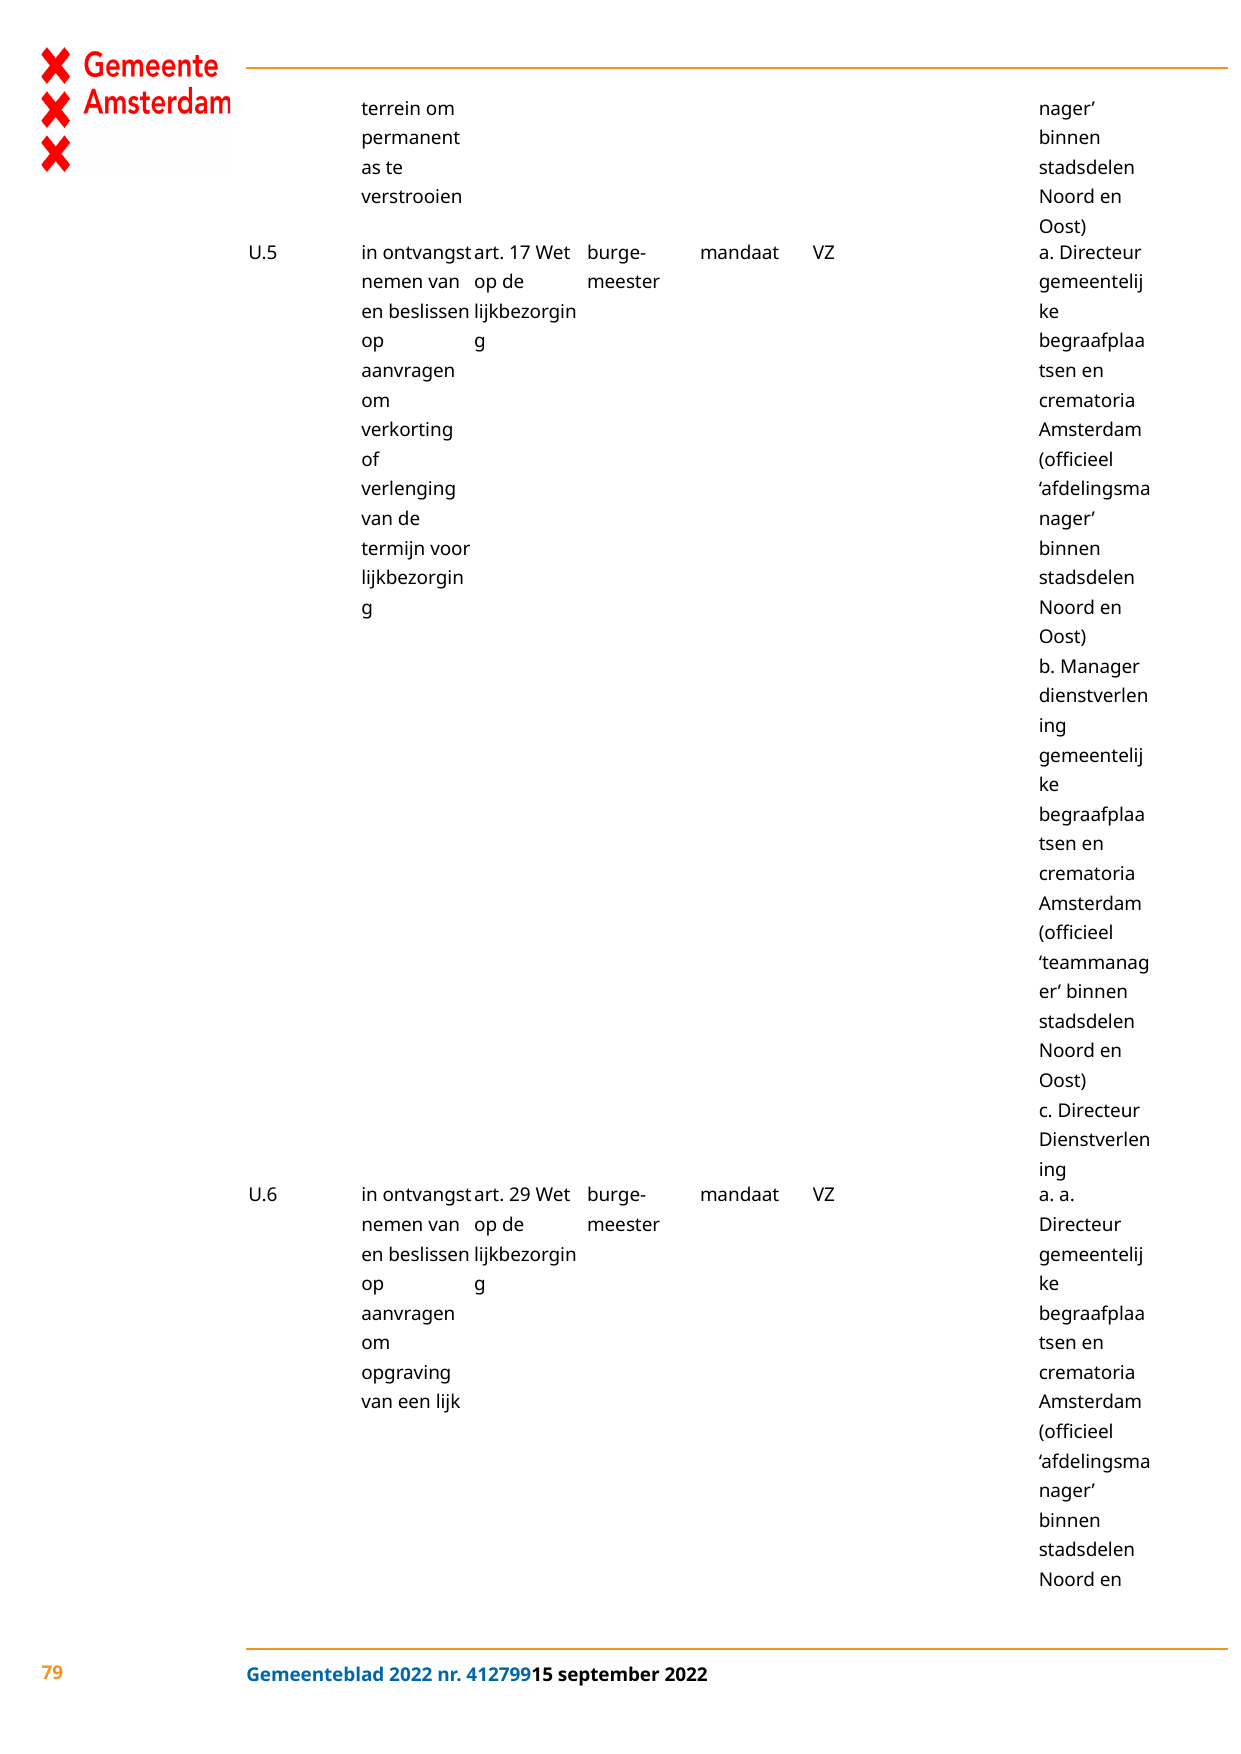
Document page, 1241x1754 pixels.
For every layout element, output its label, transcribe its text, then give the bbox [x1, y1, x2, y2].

table_cell terrein om permanent as te verstrooien [361, 95, 474, 239]
table_cell mandaat [700, 1182, 813, 1592]
table_cell [474, 95, 587, 239]
table_cell [926, 95, 1038, 239]
table_cell [587, 95, 700, 239]
table_cell VZ [813, 1182, 926, 1592]
table_cell mandaat [700, 239, 813, 1182]
table_cell VZ [813, 239, 926, 1182]
table_cell [926, 1182, 1038, 1592]
table_cell art. 17 Wet op de lijkbezorging [474, 239, 587, 1182]
table_cell in ontvangst nemen van en beslissen op aanvragen om verkorting of verlenging van de termijn voor lijkbezorging [361, 239, 474, 1182]
table_cell burge-meester [587, 1182, 700, 1592]
table_cell a. Directeur gemeentelijke begraafplaatsen en crematoria Amsterdam (officieel ‘afdelingsmanager’ binnen stadsdelen Noord en Oost) b. Manager dienstverlening gemeentelijke begraafplaatsen en crematoria Amsterdam (officieel ‘teammanager’ binnen stadsdelen Noord en Oost) c. Directeur Dienstverlening [1039, 239, 1152, 1182]
table_cell in ontvangst nemen van en beslissen op aanvragen om opgraving van een lijk [361, 1182, 474, 1592]
table_cell U.6 [248, 1182, 361, 1592]
table_cell a. a. Directeur gemeentelijke begraafplaatsen en crematoria Amsterdam (officieel ‘afdelingsmanager’ binnen stadsdelen Noord en [1039, 1182, 1152, 1592]
table_cell [700, 95, 813, 239]
table_cell [813, 95, 926, 239]
table_cell [248, 95, 361, 239]
table_cell art. 29 Wet op de lijkbezorging [474, 1182, 587, 1592]
table_cell burge-meester [587, 239, 700, 1182]
table_cell nager’ binnen stadsdelen Noord en Oost) [1039, 95, 1152, 239]
picture [41, 47, 231, 172]
table_cell [926, 239, 1038, 1182]
table_cell U.5 [248, 239, 361, 1182]
